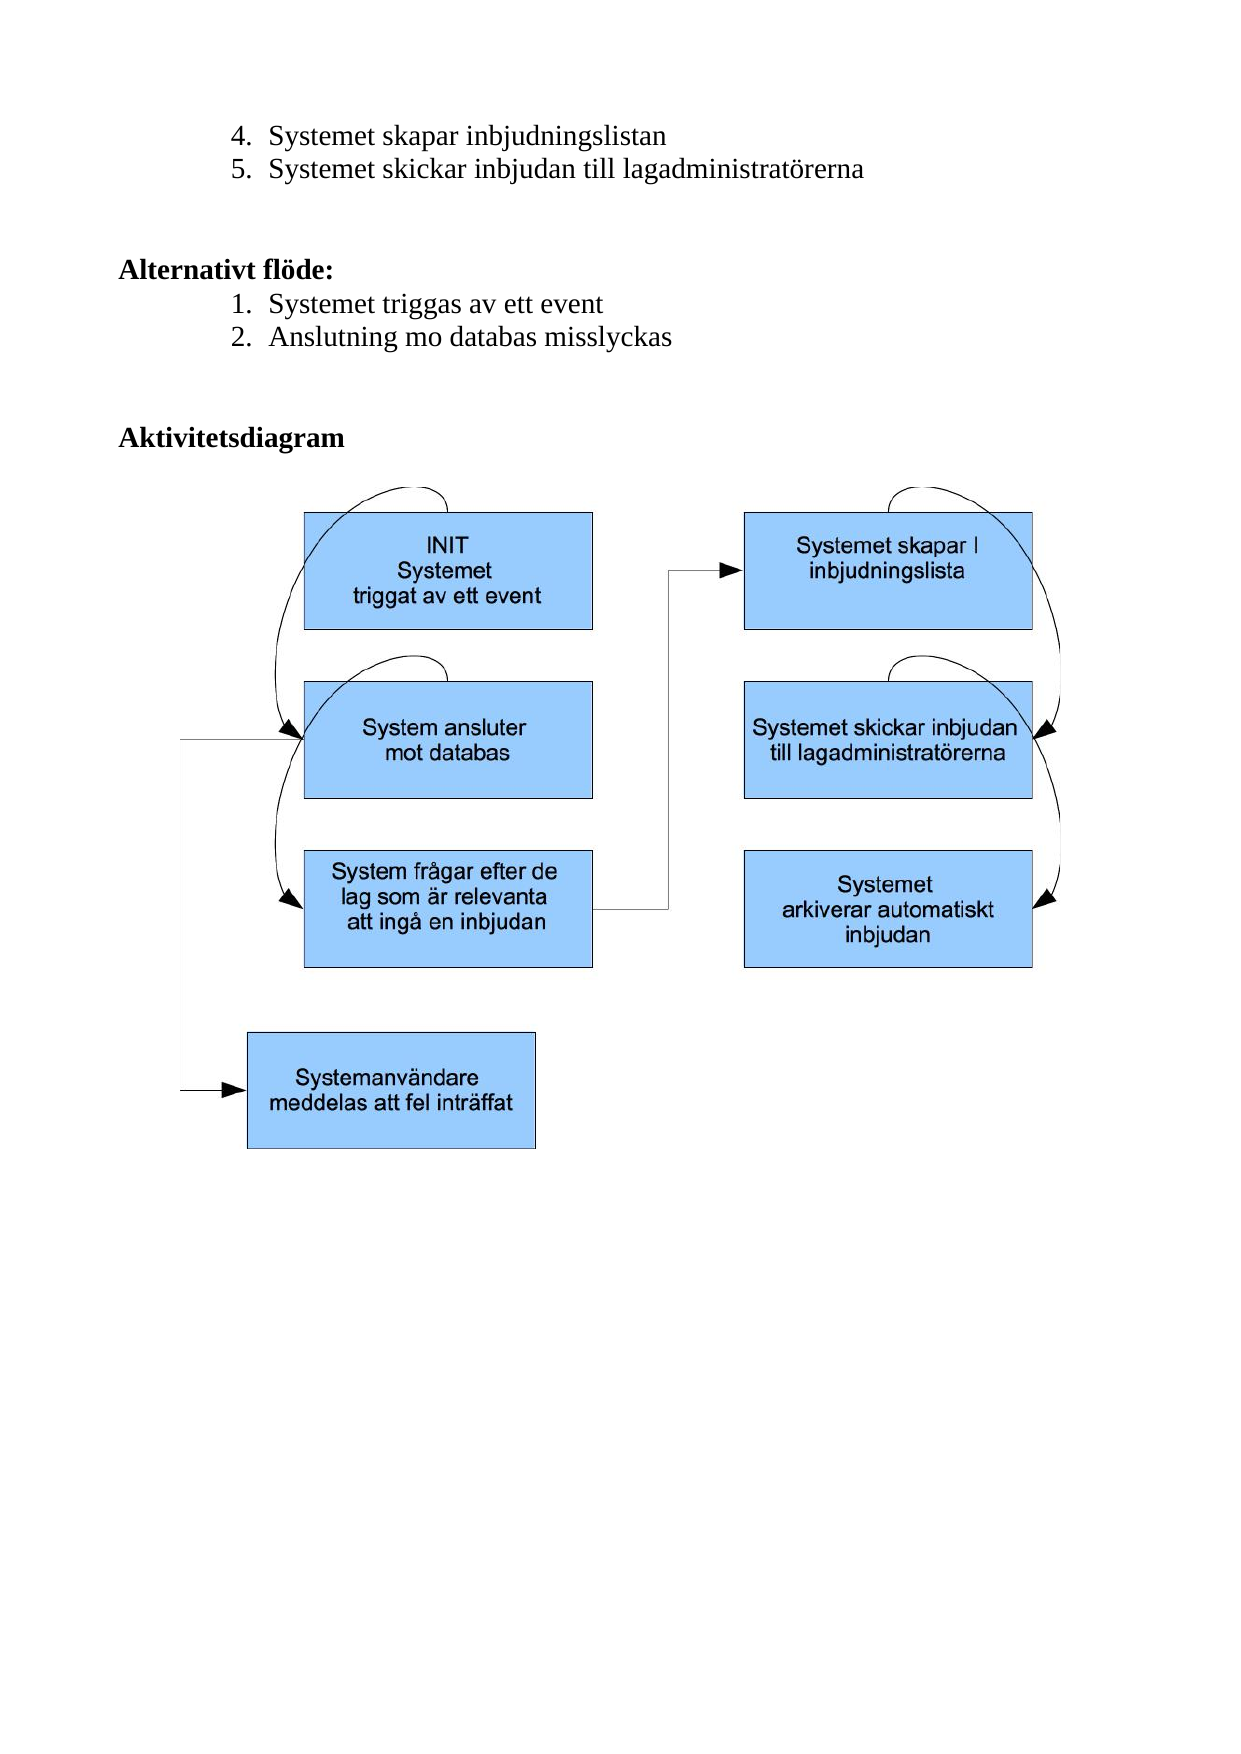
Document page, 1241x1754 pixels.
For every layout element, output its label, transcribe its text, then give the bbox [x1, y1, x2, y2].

list Systemet skickar inbjudan till lagadministratörerna [231, 152, 1122, 185]
list Systemet triggas av ett event [231, 286, 1122, 319]
list Anslutning mo databas misslyckas [231, 319, 1122, 353]
text Aktivitetsdiagram [118, 420, 1122, 453]
text Alternativt flöde: [118, 252, 1122, 286]
picture [180, 487, 1061, 1149]
list Systemet skapar inbjudningslistan [231, 118, 1122, 152]
